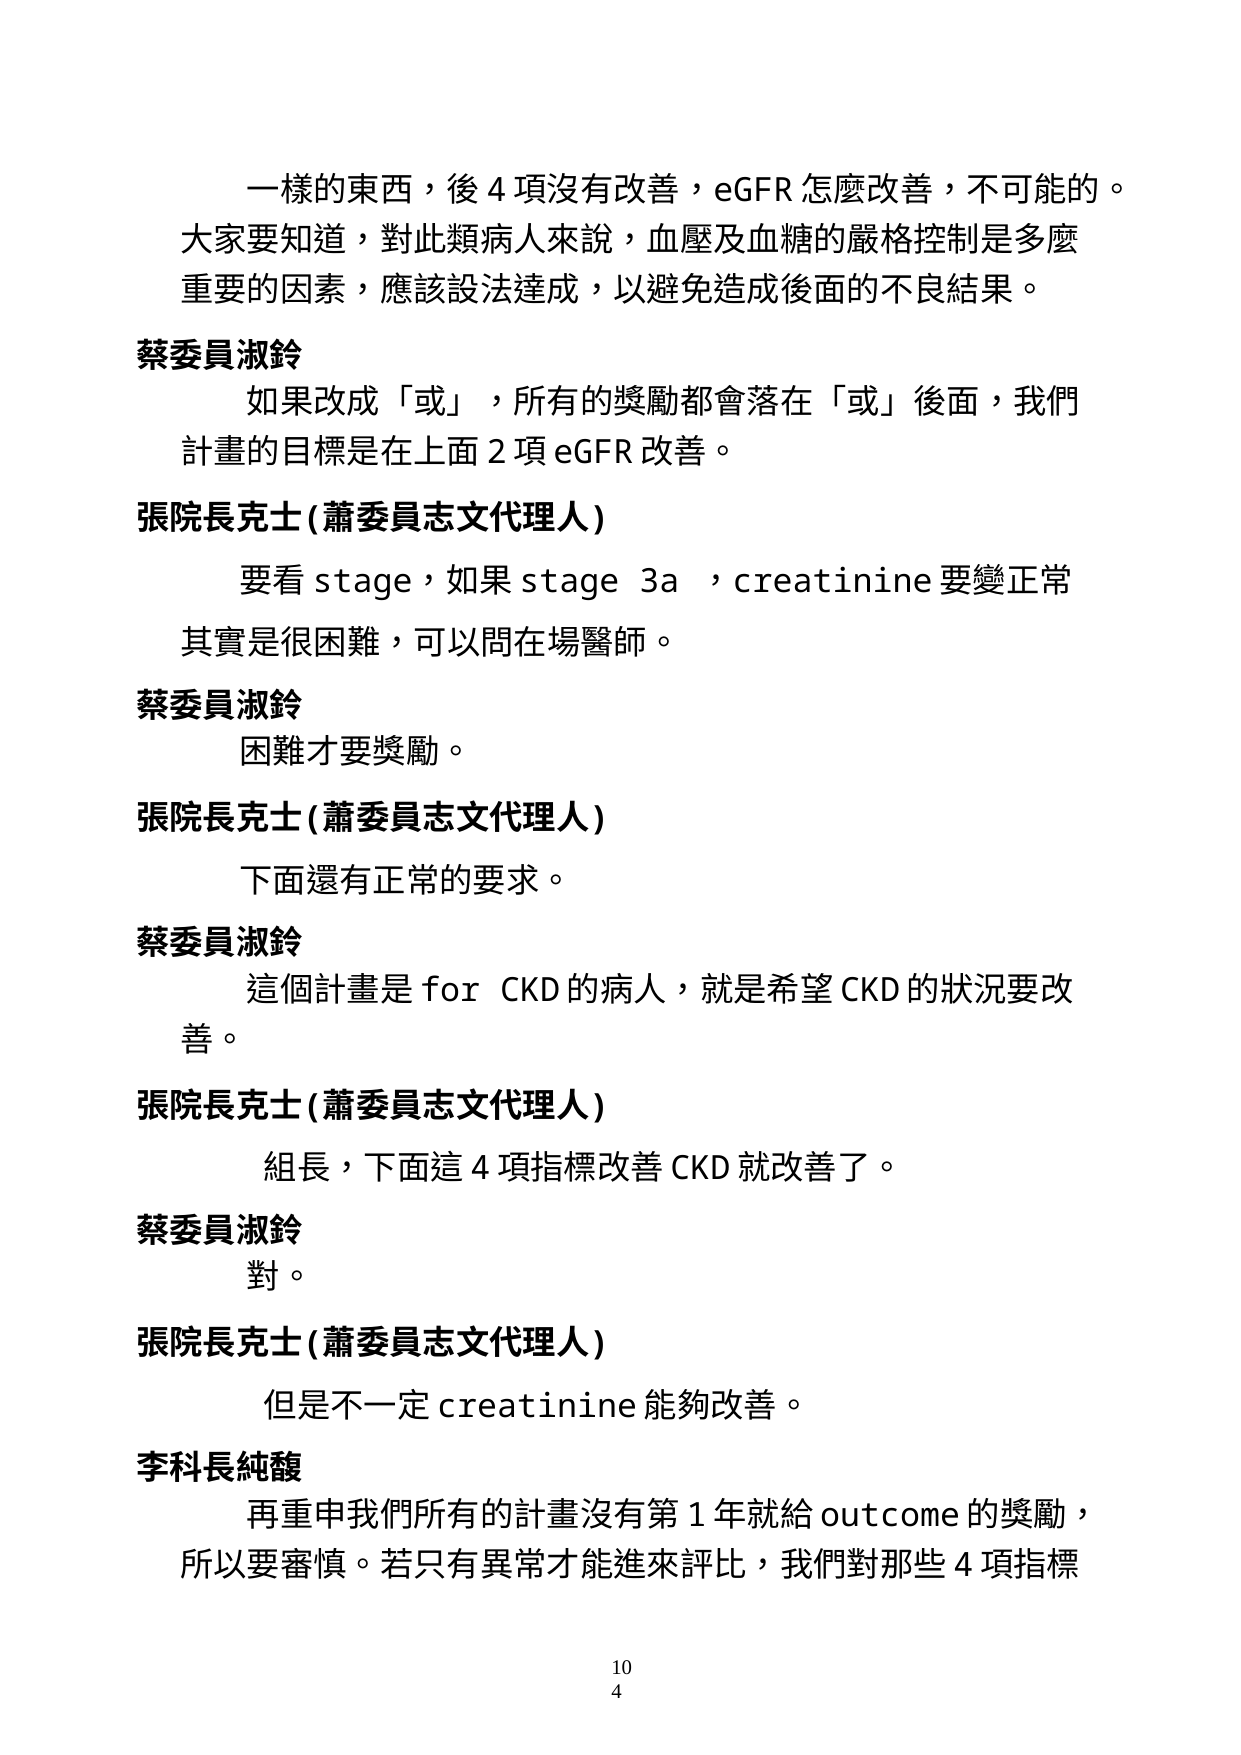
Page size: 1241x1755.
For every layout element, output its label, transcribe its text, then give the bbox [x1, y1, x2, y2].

text 這個計畫是for CKD的病人，就是希望CKD的狀況要改善。 [180, 961, 1104, 1061]
text 再重申我們所有的計畫沒有第1年就給outcome的獎勵，所以要審慎。若只有異常才能進來評比，我們對那些4項指標 [180, 1486, 1104, 1586]
text 一樣的東西，後4項沒有改善，eGFR怎麼改善，不可能的。大家要知道，對此類病人來說，血壓及血糖的嚴格控制是多麼重要的因素，應該設法達成，以避免造成後面的不良結果。 [180, 161, 1104, 311]
text 組長，下面這4項指標改善CKD就改善了。 [230, 1123, 1104, 1186]
text 下面還有正常的要求。 [230, 836, 1104, 898]
text 蔡委員淑鈴 [136, 311, 1104, 373]
text 張院長克士(蕭委員志文代理人) [136, 1061, 1104, 1123]
text 蔡委員淑鈴 [136, 898, 1104, 961]
text 李科長純馥 [136, 1423, 1104, 1486]
text 張院長克士(蕭委員志文代理人) [136, 473, 1104, 536]
text 蔡委員淑鈴 [136, 661, 1104, 723]
text 如果改成「或」，所有的獎勵都會落在「或」後面，我們計畫的目標是在上面2項eGFR改善。 [180, 373, 1104, 473]
text 蔡委員淑鈴 [136, 1186, 1104, 1248]
text 張院長克士(蕭委員志文代理人) [136, 773, 1104, 836]
text 困難才要獎勵。 [180, 723, 1104, 773]
text 張院長克士(蕭委員志文代理人) [136, 1298, 1104, 1361]
text 但是不一定creatinine能夠改善。 [230, 1361, 1104, 1423]
text 對。 [180, 1248, 1104, 1298]
text 要看stage，如果stage 3a ，creatinine要變正常其實是很困難，可以問在場醫師。 [180, 536, 1104, 661]
